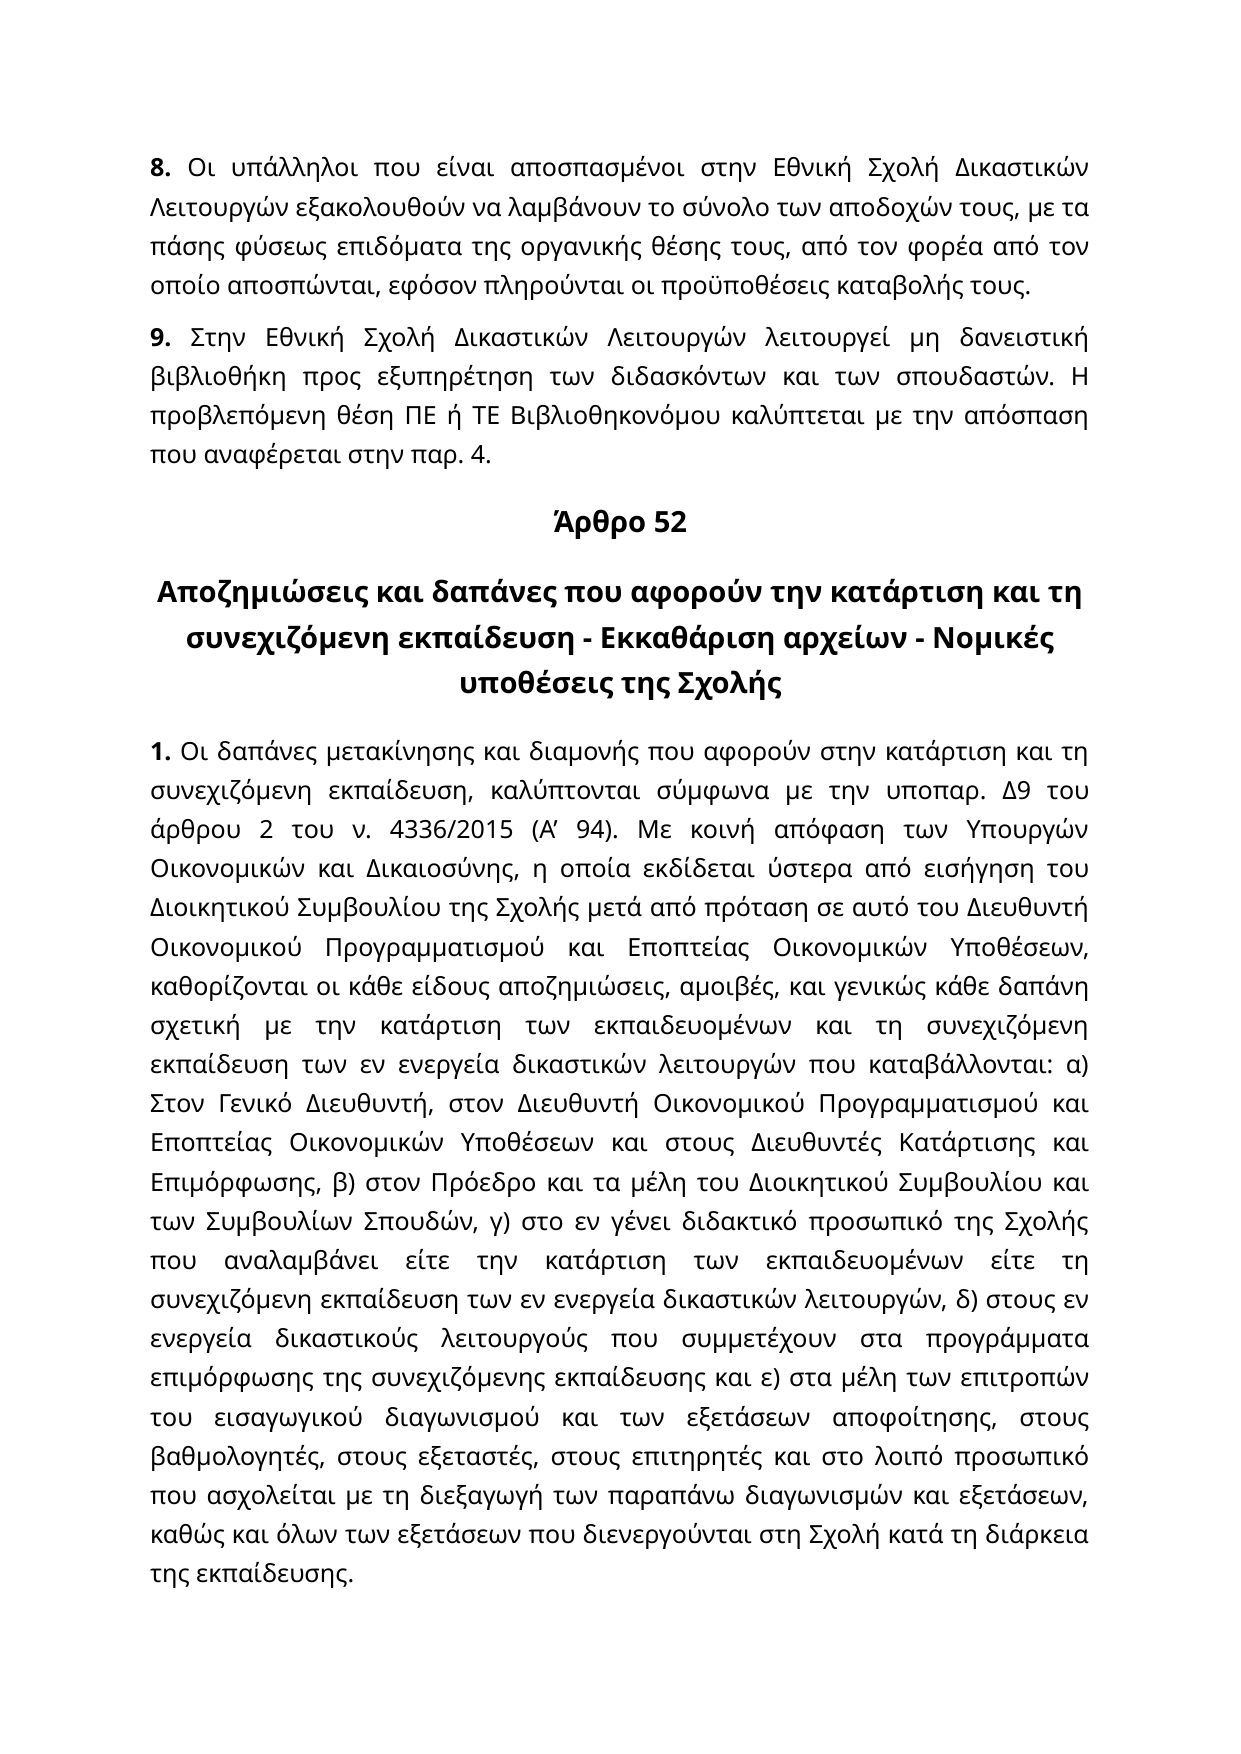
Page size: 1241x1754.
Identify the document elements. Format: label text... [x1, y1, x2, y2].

text 9. Στην Εθνική Σχολή Δικαστικών Λειτουργών λειτουργεί μη δανειστική βιβλιοθήκη προς εξυπηρέτηση των διδασκόντων και των σπουδαστών. Η προβλεπόμενη θέση ΠΕ ή ΤΕ Βιβλιοθηκονόμου καλύπτεται με την απόσπαση που αναφέρεται στην παρ. 4. [150, 319, 1090, 471]
text 8. Οι υπάλληλοι που είναι αποσπασμένοι στην Εθνική Σχολή Δικαστικών Λειτουργών εξακολουθούν να λαμβάνουν το σύνολο των αποδοχών τους, με τα πάσης φύσεως επιδόματα της οργανικής θέσης τους, από τον φορέα από τον οποίο αποσπώνται, εφόσον πληρούνται οι προϋποθέσεις καταβολής τους. [150, 150, 1090, 302]
subtitle Άρθρο 52 [150, 501, 1090, 541]
subtitle Αποζημιώσεις και δαπάνες που αφορούν την κατάρτιση και τη συνεχιζόμενη εκπαίδευση - Εκκαθάριση αρχείων - Νομικές υποθέσεις της Σχολής [150, 571, 1090, 702]
text 1. Οι δαπάνες μετακίνησης και διαμονής που αφορούν στην κατάρτιση και τη συνεχιζόμενη εκπαίδευση, καλύπτονται σύμφωνα με την υποπαρ. Δ9 του άρθρου 2 του ν. 4336/2015 (Α’ 94). Με κοινή απόφαση των Υπουργών Οικονομικών και Δικαιοσύνης, η οποία εκδίδεται ύστερα από εισήγηση του Διοικητικού Συμβουλίου της Σχολής μετά από πρόταση σε αυτό του Διευθυντή Οικονομικού Προγραμματισμού και Εποπτείας Οικονομικών Υποθέσεων, καθορίζονται οι κάθε είδους αποζημιώσεις, αμοιβές, και γενικώς κάθε δαπάνη σχετική με την κατάρτιση των εκπαιδευομένων και τη συνεχιζόμενη εκπαίδευση των εν ενεργεία δικαστικών λειτουργών που καταβάλλονται: α) Στον Γενικό Διευθυντή, στον Διευθυντή Οικονομικού Προγραμματισμού και Εποπτείας Οικονομικών Υποθέσεων και στους Διευθυντές Κατάρτισης και Επιμόρφωσης, β) στον Πρόεδρο και τα μέλη του Διοικητικού Συμβουλίου και των Συμβουλίων Σπουδών, γ) στο εν γένει διδακτικό προσωπικό της Σχολής που αναλαμβάνει είτε την κατάρτιση των εκπαιδευομένων είτε τη συνεχιζόμενη εκπαίδευση των εν ενεργεία δικαστικών λειτουργών, δ) στους εν ενεργεία δικαστικούς λειτουργούς που συμμετέχουν στα προγράμματα επιμόρφωσης της συνεχιζόμενης εκπαίδευσης και ε) στα μέλη των επιτροπών του εισαγωγικού διαγωνισμού και των εξετάσεων αποφοίτησης, στους βαθμολογητές, στους εξεταστές, στους επιτηρητές και στο λοιπό προσωπικό που ασχολείται με τη διεξαγωγή των παραπάνω διαγωνισμών και εξετάσεων, καθώς και όλων των εξετάσεων που διενεργούνται στη Σχολή κατά τη διάρκεια της εκπαίδευσης. [150, 733, 1090, 1590]
